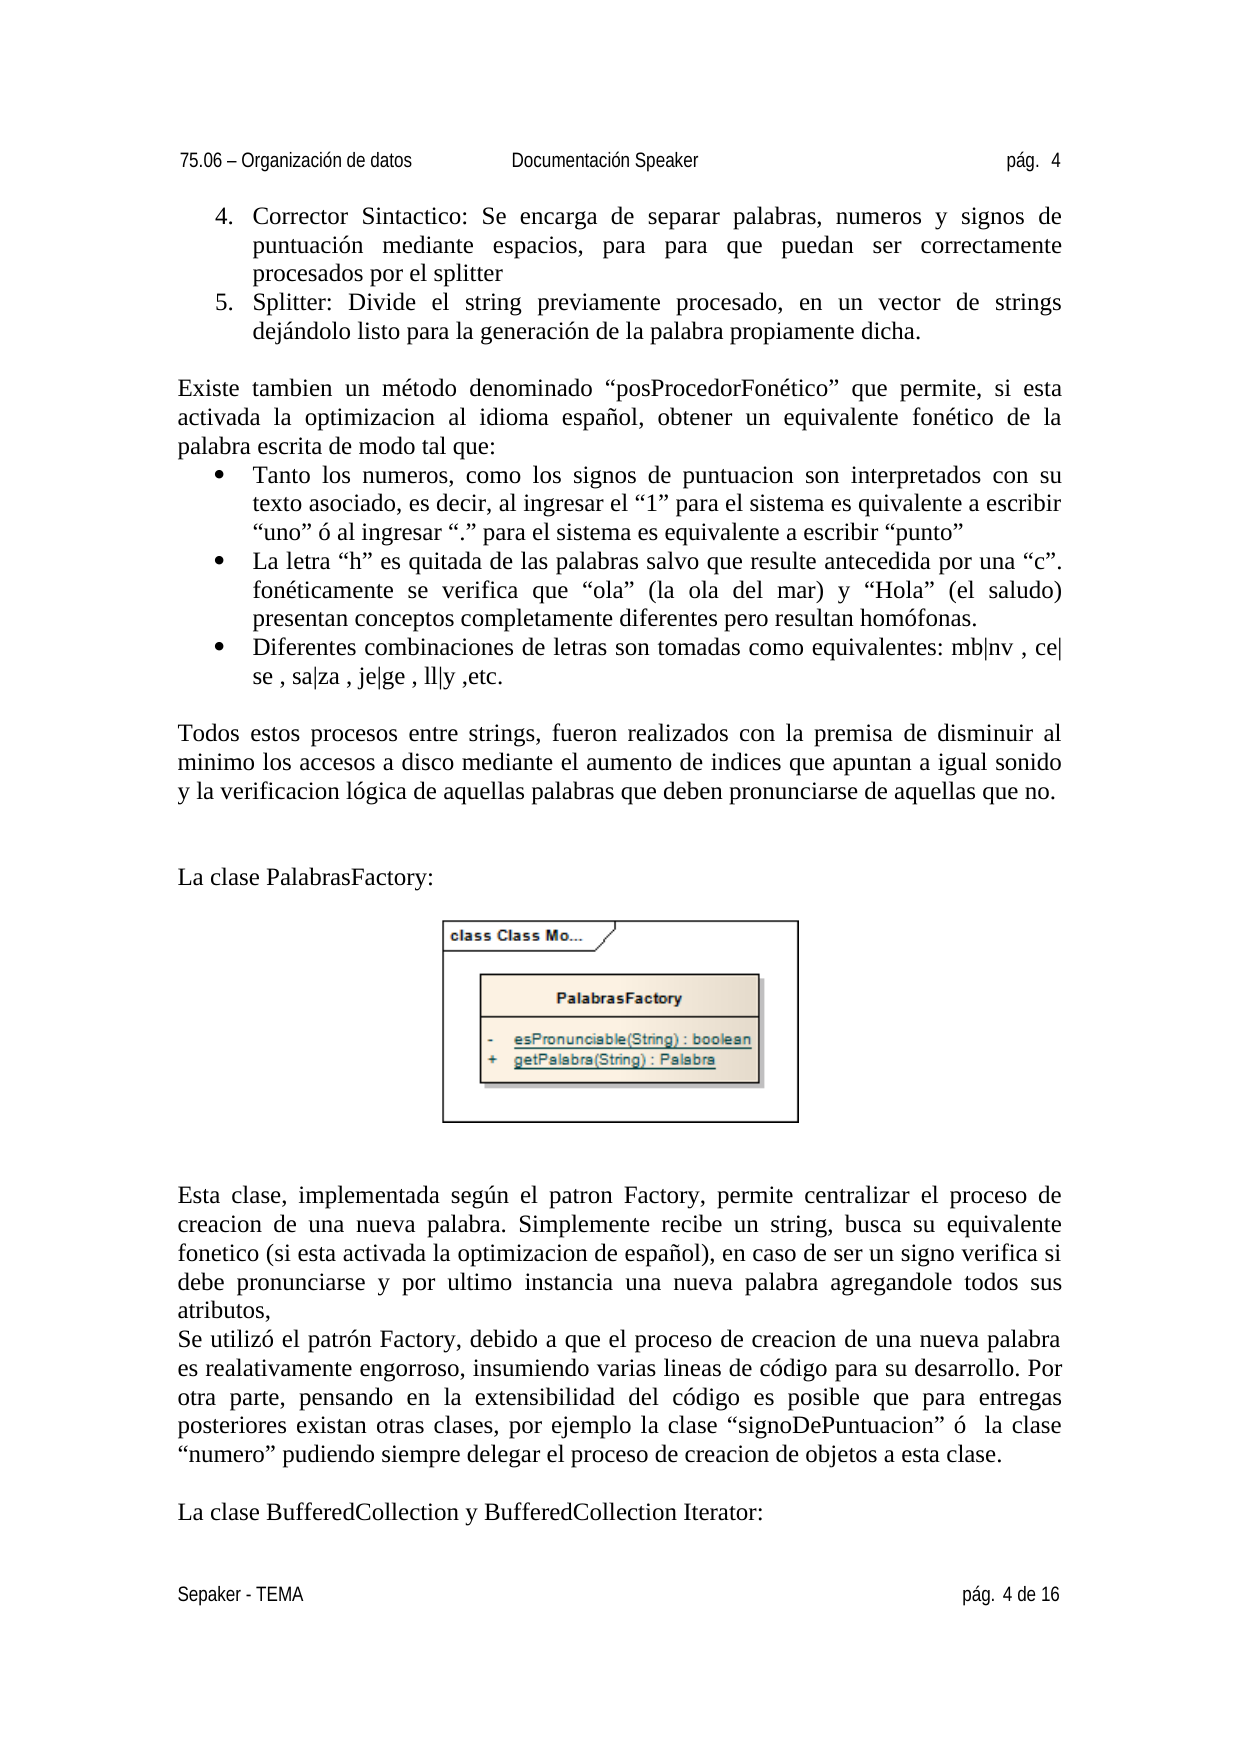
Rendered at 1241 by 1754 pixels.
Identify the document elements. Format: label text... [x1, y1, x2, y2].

text Se utilizó el patrón Factory, debido a que el proceso de creacion de una nueva palabra es realativamente engorroso, insumiendo varias lineas de código para su desarrollo. Por otra parte, pensando en la extensibilidad del código es posible que para entregas posteriores existan otras clases, por ejemplo la clase “signoDePuntuacion” ó la clase “numero” pudiendo siempre delegar el proceso de creacion de objetos a esta clase. [177, 1324, 1063, 1468]
text Todos estos procesos entre strings, fueron realizados con la premisa de disminuir al minimo los accesos a disco mediante el aumento de indices que apuntan a igual sonido y la verificacion lógica de aquellas palabras que deben pronunciarse de aquellas que no. [177, 718, 1063, 805]
text La clase PalabrasFactory: [177, 862, 1063, 891]
text Esta clase, implementada según el patron Factory, permite centralizar el proceso de creacion de una nueva palabra. Simplemente recibe un string, busca su equivalente fonetico (si esta activada la optimizacion de español), en caso de ser un signo verifica si debe pronunciarse y por ultimo instancia una nueva palabra agregandole todos sus atributos, [177, 1180, 1063, 1324]
list Diferentes combinaciones de letras son tomadas como equivalentes: mb|nv , ce|se , sa|za , je|ge , ll|y ,etc. [215, 632, 1063, 690]
list La letra “h” es quitada de las palabras salvo que resulte antecedida por una “c”. fonéticamente se verifica que “ola” (la ola del mar) y “Hola” (el saludo) presentan conceptos completamente diferentes pero resultan homófonas. [215, 546, 1063, 632]
text La clase BufferedCollection y BufferedCollection Iterator: [177, 1497, 1063, 1525]
text Existe tambien un método denominado “posProcedorFonético” que permite, si esta activada la optimizacion al idioma español, obtener un equivalente fonético de la palabra escrita de modo tal que: [177, 373, 1063, 460]
list Corrector Sintactico: Se encarga de separar palabras, numeros y signos de puntuación mediante espacios, para para que puedan ser correctamente procesados por el splitter [215, 201, 1063, 287]
picture [441, 919, 799, 1123]
list Tanto los numeros, como los signos de puntuacion son interpretados con su texto asociado, es decir, al ingresar el “1” para el sistema es quivalente a escribir “uno” ó al ingresar “.” para el sistema es equivalente a escribir “punto” [215, 460, 1063, 546]
list Splitter: Divide el string previamente procesado, en un vector de strings dejándolo listo para la generación de la palabra propiamente dicha. [215, 287, 1063, 345]
